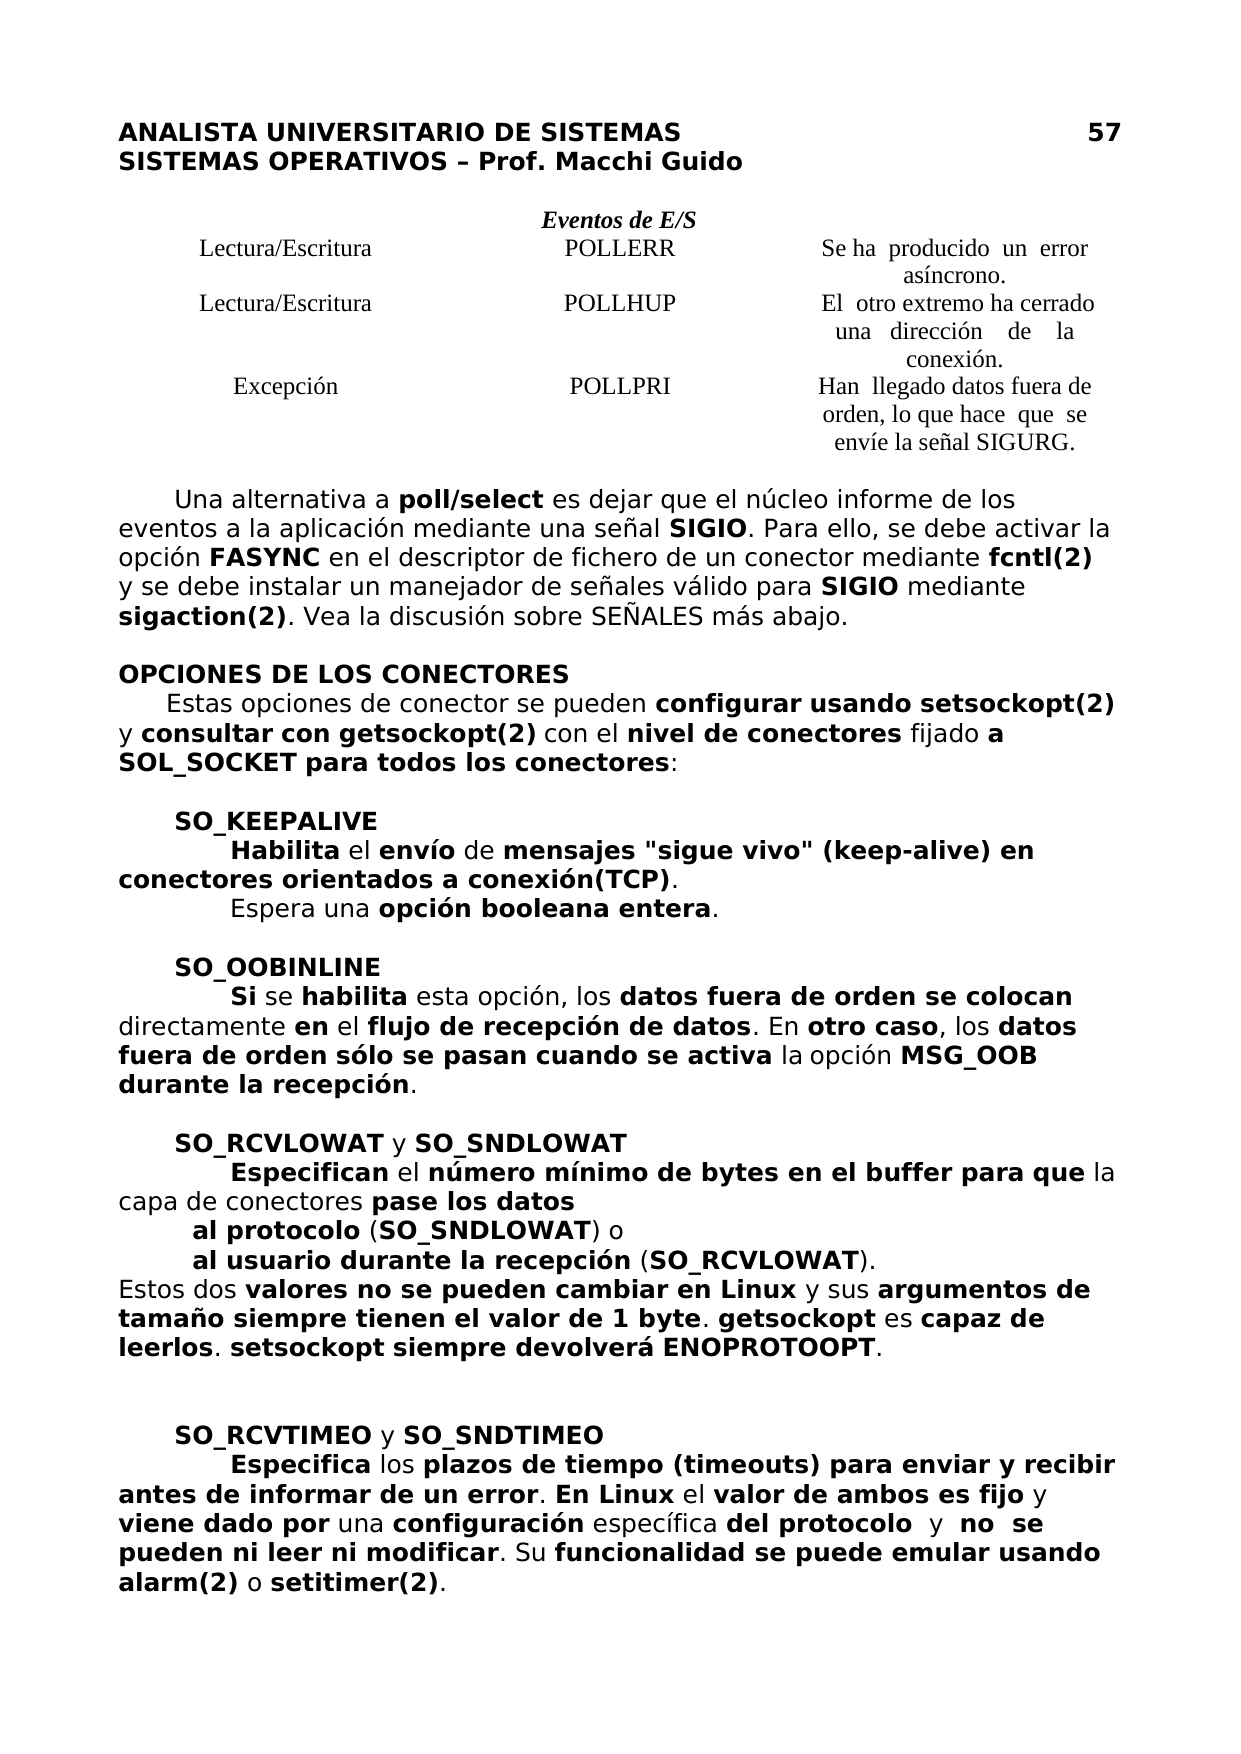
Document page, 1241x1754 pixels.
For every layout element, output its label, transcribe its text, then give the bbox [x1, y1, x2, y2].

table_cell POLLERR [453, 234, 787, 289]
table_cell Excepción [118, 373, 453, 456]
text SO_RCVLOWAT y SO_SNDLOWAT [118, 1129, 1122, 1158]
table_cell Han llegado datos fuera de orden, lo que hace que se envíe la señal SIGURG. [787, 373, 1122, 456]
table_cell El otro extremo ha cerrado una dirección de la conexión. [787, 289, 1122, 372]
table_header Eventos de E/S [118, 206, 1122, 234]
table_cell Lectura/Escritura [118, 289, 453, 372]
text Una alternativa a poll/select es dejar que el núcleo informe de los eventos a la aplicación mediante una señal SIGIO. Para ello, se debe activar la opción FASYNC en el descriptor de fichero de un conector mediante fcntl(2) y se debe instalar un manejador de señales válido para SIGIO mediante sigaction(2). Vea la discusión sobre SEÑALES más abajo. [118, 485, 1122, 631]
text SO_KEEPALIVE [118, 807, 1122, 836]
table_cell Se ha producido un error asíncrono. [787, 234, 1122, 289]
text Estas opciones de conector se pueden configurar usando setsockopt(2) y consultar con getsockopt(2) con el nivel de conectores fijado a SOL_SOCKET para todos los conectores: [118, 690, 1122, 777]
text Especifican el número mínimo de bytes en el buffer para que la capa de conectores pase los datos [118, 1158, 1122, 1217]
table_cell POLLPRI [453, 373, 787, 456]
table_cell Lectura/Escritura [118, 234, 453, 289]
text OPCIONES DE LOS CONECTORES [118, 660, 1122, 690]
text al usuario durante la recepción (SO_RCVLOWAT). [118, 1246, 1122, 1275]
text al protocolo (SO_SNDLOWAT) o [118, 1217, 1122, 1246]
text Espera una opción booleana entera. [118, 894, 1122, 924]
text Habilita el envío de mensajes "sigue vivo" (keep-alive) en conectores orientados a conexión(TCP). [118, 836, 1122, 894]
text SO_OOBINLINE [118, 953, 1122, 982]
table_cell POLLHUP [453, 289, 787, 372]
text Estos dos valores no se pueden cambiar en Linux y sus argumentos de tamaño siempre tienen el valor de 1 byte. getsockopt es capaz de leerlos. setsockopt siempre devolverá ENOPROTOOPT. [118, 1275, 1122, 1363]
text SO_RCVTIMEO y SO_SNDTIMEO [118, 1421, 1122, 1451]
text Especifica los plazos de tiempo (timeouts) para enviar y recibir antes de informar de un error. En Linux el valor de ambos es fijo y viene dado por una configuración específica del protocolo y no se pueden ni leer ni modificar. Su funcionalidad se puede emular usando alarm(2) o setitimer(2). [118, 1451, 1122, 1597]
text Si se habilita esta opción, los datos fuera de orden se colocan directamente en el flujo de recepción de datos. En otro caso, los datos fuera de orden sólo se pasan cuando se activa la opción MSG_OOB durante la recepción. [118, 982, 1122, 1099]
